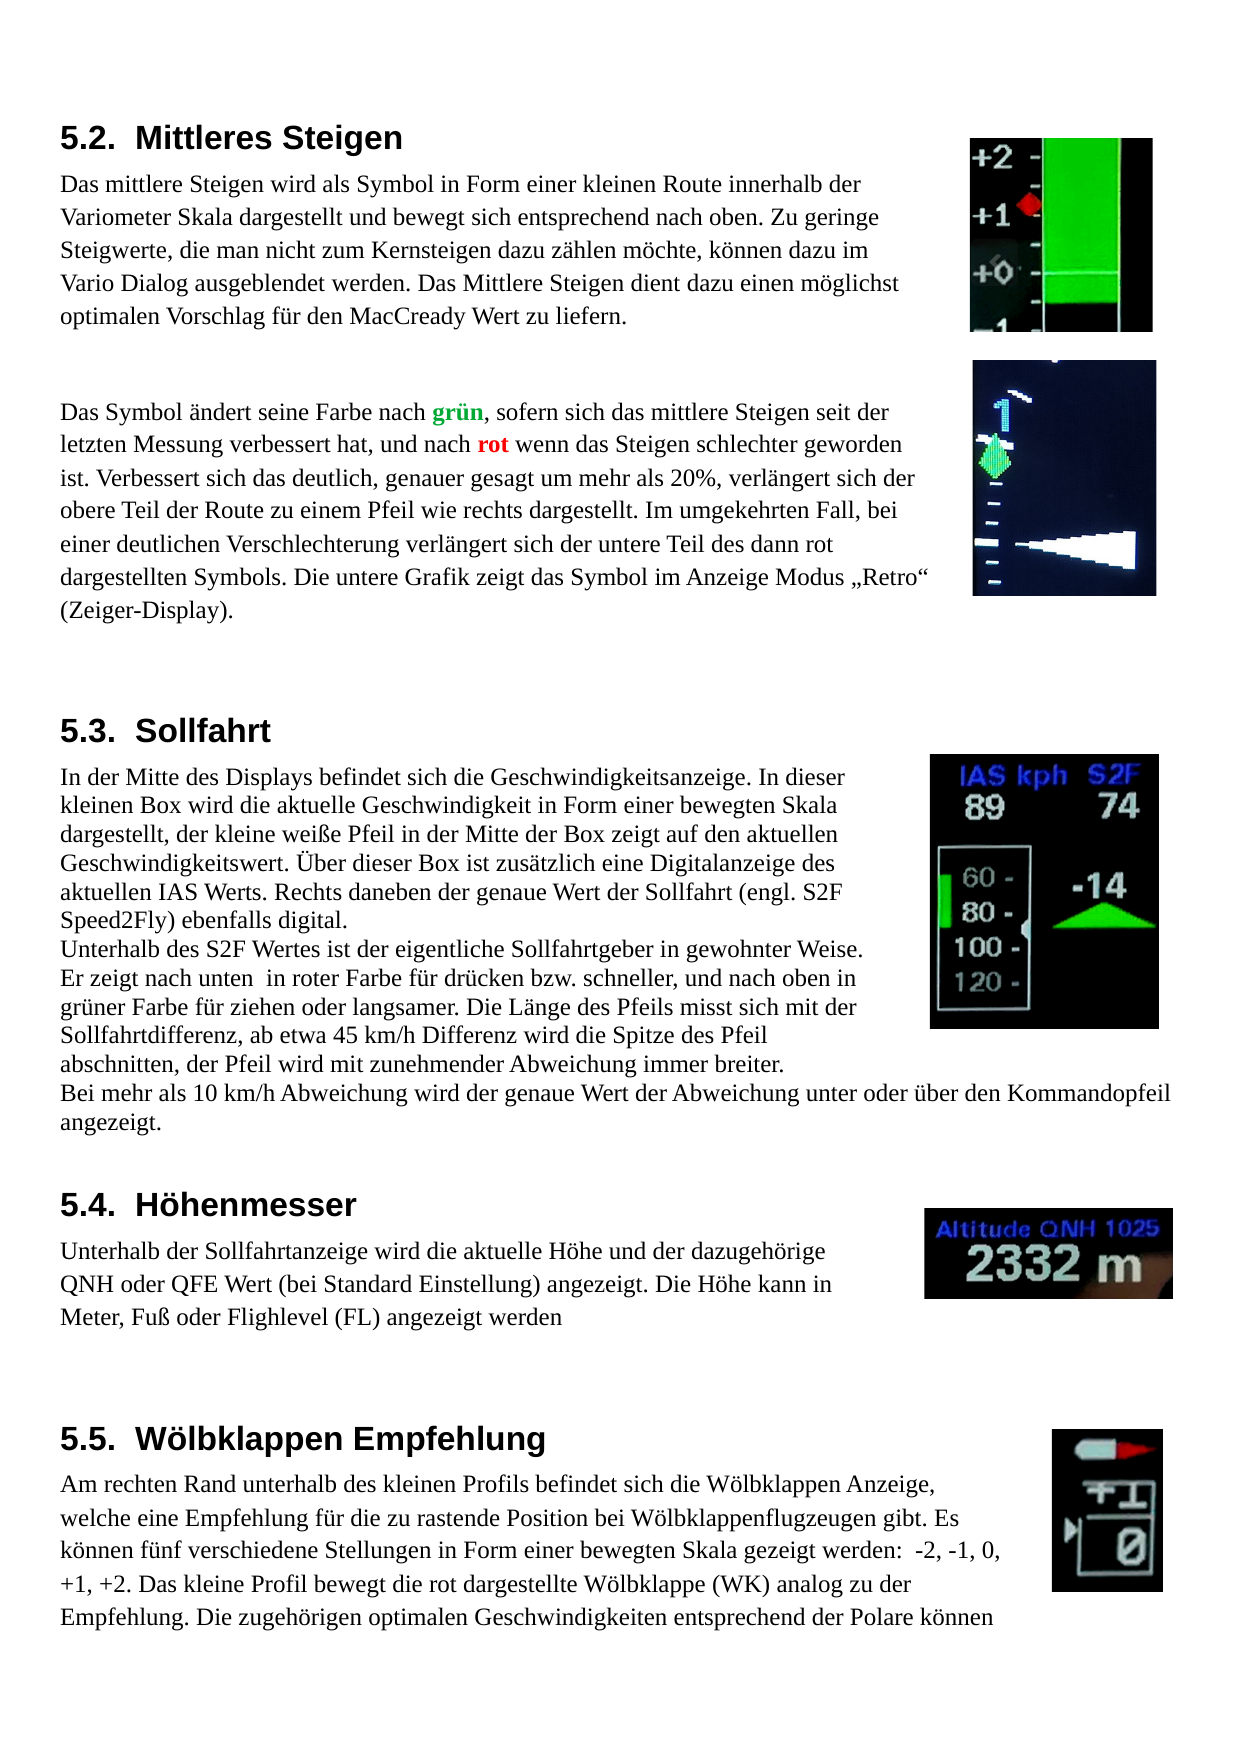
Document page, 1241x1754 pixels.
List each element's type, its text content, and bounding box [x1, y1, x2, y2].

subtitle Sollfahrt [60, 711, 1207, 749]
picture [1051, 1429, 1163, 1592]
picture [929, 754, 1159, 1029]
subtitle Wölbklappen Empfehlung [60, 1418, 1207, 1457]
subtitle Mittleres Steigen [60, 118, 1207, 157]
text Am rechten Rand unterhalb des kleinen Profils befindet sich die Wölbklappen Anzeige, welche eine Empfehlung für die zu rastende Position bei Wölbklappenflugzeugen gibt. Es können fünf verschiedene Stellungen in Form einer bewegten Skala gezeigt werden: -2, -1, 0, +1, +2. Das kleine Profil bewegt die rot dargestellte Wölbklappe (WK) analog zu der Empfehlung. Die zugehörigen optimalen Geschwindigkeiten entsprechend der Polare können [60, 1469, 1207, 1630]
picture [969, 138, 1153, 332]
text [1153, 169, 1207, 330]
picture [924, 1208, 1173, 1299]
text In der Mitte des Displays befindet sich die Geschwindigkeitsanzeige. In dieser kleinen Box wird die aktuelle Geschwindigkeit in Form einer bewegten Skala dargestellt, der kleine weiße Pfeil in der Mitte der Box zeigt auf den aktuellen Geschwindigkeitswert. Über dieser Box ist zusätzlich eine Digitalanzeige des aktuellen IAS Werts. Rechts daneben der genaue Wert der Sollfahrt (engl. S2F Speed2Fly) ebenfalls digital. [60, 762, 929, 934]
text Das mittlere Steigen wird als Symbol in Form einer kleinen Route innerhalb der Variometer Skala dargestellt und bewegt sich entsprechend nach oben. Zu geringe Steigwerte, die man nicht zum Kernsteigen dazu zählen möchte, können dazu im Vario Dialog ausgeblendet werden. Das Mittlere Steigen dient dazu einen möglichst optimalen Vorschlag für den MacCready Wert zu liefern. [60, 169, 969, 330]
picture [972, 360, 1157, 596]
text Bei mehr als 10 km/h Abweichung wird der genaue Wert der Abweichung unter oder über den Kommandopfeil angezeigt. [60, 1078, 1207, 1136]
text Unterhalb der Sollfahrtanzeige wird die aktuelle Höhe und der dazugehörige QNH oder QFE Wert (bei Standard Einstellung) angezeigt. Die Höhe kann in Meter, Fuß oder Flighlevel (FL) angezeigt werden [60, 1236, 1207, 1331]
text Unterhalb des S2F Wertes ist der eigentliche Sollfahrtgeber in gewohnter Weise. Er zeigt nach unten in roter Farbe für drücken bzw. schneller, und nach oben in grüner Farbe für ziehen oder langsamer. Die Länge des Pfeils misst sich mit der Sollfahrtdifferenz, ab etwa 45 km/h Differenz wird die Spitze des Pfeil abschnitten, der Pfeil wird mit zunehmender Abweichung immer breiter. [60, 934, 1207, 1078]
subtitle Höhenmesser [60, 1185, 1207, 1224]
text Das Symbol ändert seine Farbe nach grün, sofern sich das mittlere Steigen seit der letzten Messung verbessert hat, und nach rot wenn das Steigen schlechter geworden ist. Verbessert sich das deutlich, genauer gesagt um mehr als 20%, verlängert sich der obere Teil der Route zu einem Pfeil wie rechts dargestellt. Im umgekehrten Fall, bei einer deutlichen Verschlechterung verlängert sich der untere Teil des dann rot dargestellten Symbols. Die untere Grafik zeigt das Symbol im Anzeige Modus „Retro“ (Zeiger-Display). [60, 397, 1207, 623]
